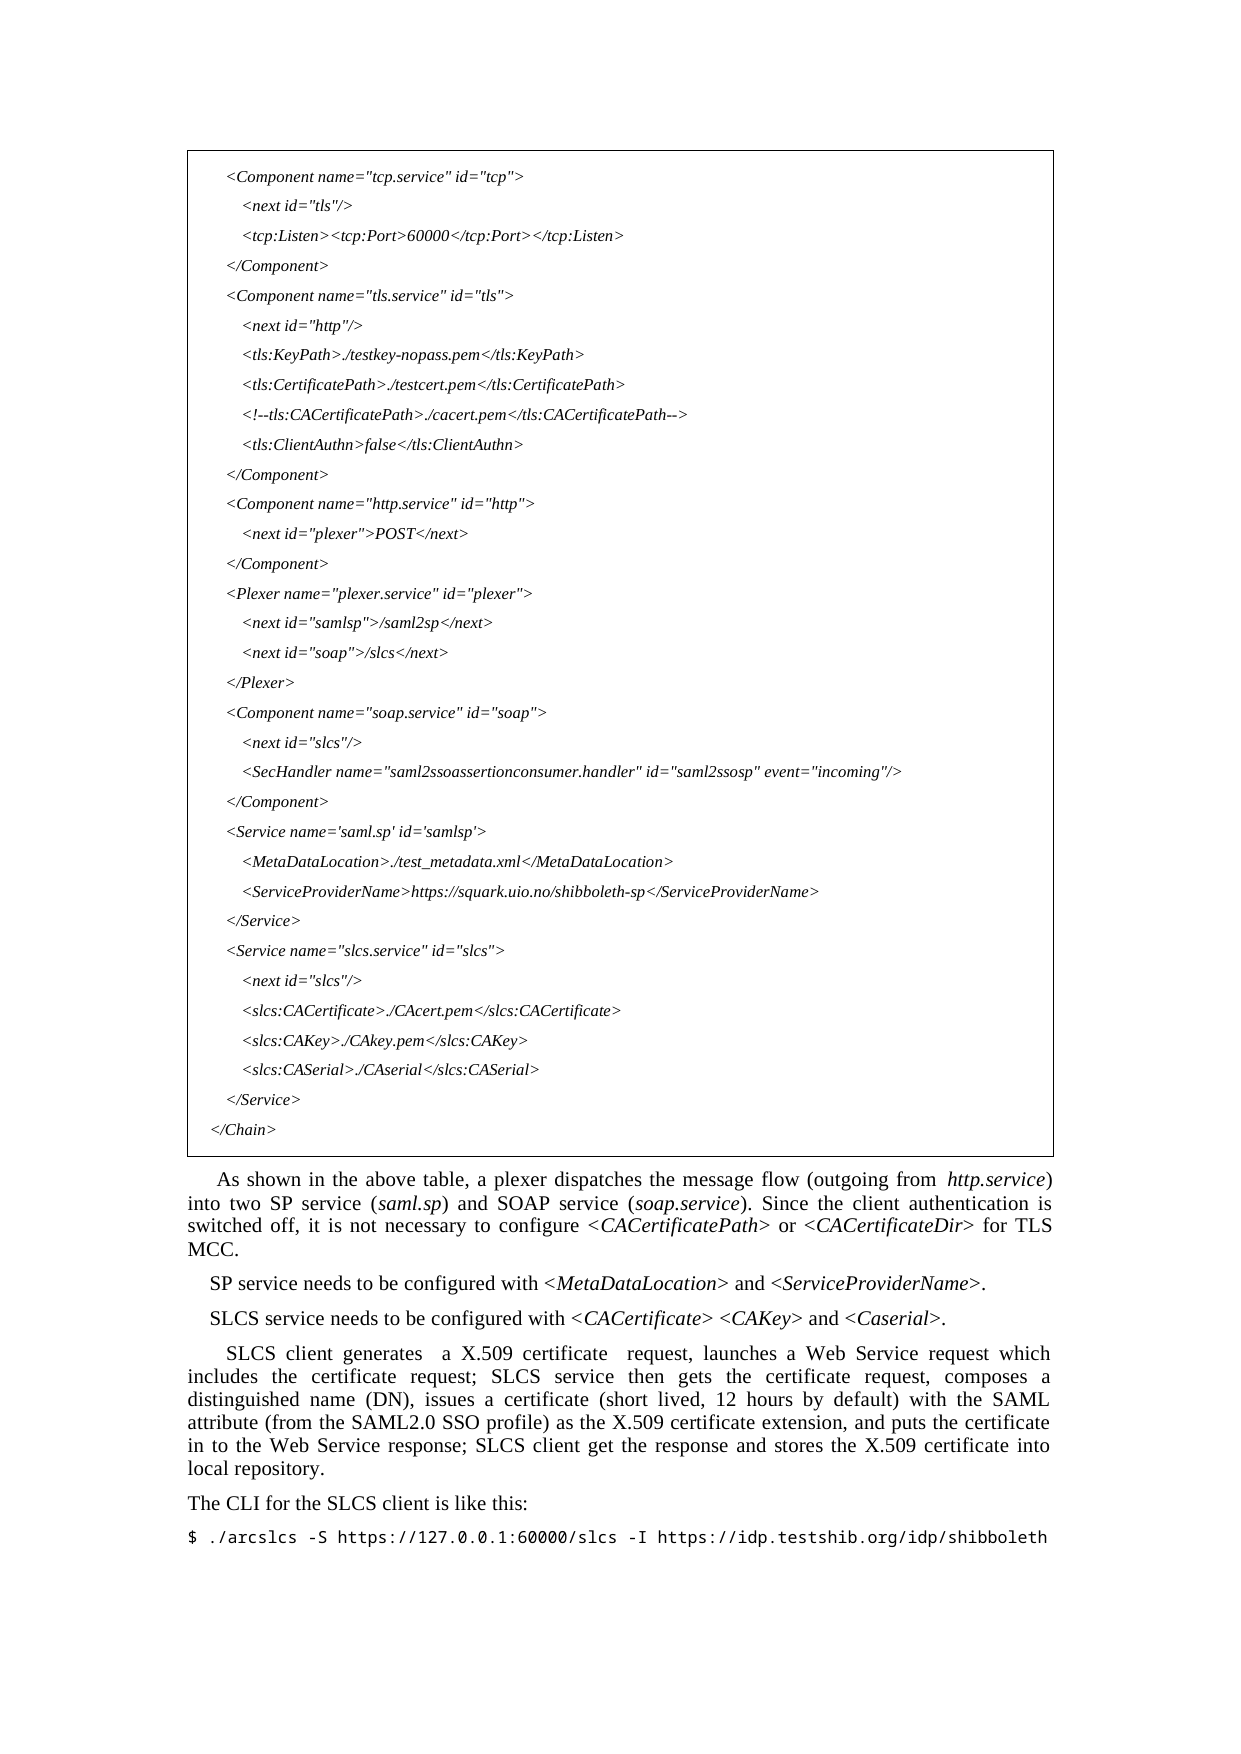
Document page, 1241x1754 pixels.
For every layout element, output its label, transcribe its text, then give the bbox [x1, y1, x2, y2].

text SLCS service needs to be configured with <CACertificate> <CAKey> and <Caserial>. [187, 1307, 1053, 1330]
text SLCS client generates a X.509 certificate request, launches a Web Service request which includes the certificate request; SLCS service then gets the certificate request, composes a distinguished name (DN), issues a certificate (short lived, 12 hours by default) with the SAML attribute (from the SAML2.0 SSO profile) as the X.509 certificate extension, and puts the certificate in to the Web Service response; SLCS client get the response and stores the X.509 certificate into local repository. [187, 1342, 1053, 1480]
text SP service needs to be configured with <MetaDataLocation> and <ServiceProviderName>. [187, 1272, 1053, 1295]
table_header <Component name="tcp.service" id="tcp"> <next id="tls"/> <tcp:Listen><tcp:Port>60000</tcp:Port></tcp:Listen> </Component> <Component name="tls.service" id="tls"> <next id="http"/> <tls:KeyPath>./testkey-nopass.pem</tls:KeyPath> <tls:CertificatePath>./testcert.pem</tls:CertificatePath> <!--tls:CACertificatePath>./cacert.pem</tls:CACertificatePath--> <tls:ClientAuthn>false</tls:ClientAuthn> </Component> <Component name="http.service" id="http"> <next id="plexer">POST</next> </Component> <Plexer name="plexer.service" id="plexer"> <next id="samlsp">/saml2sp</next> <next id="soap">/slcs</next> </Plexer> <Component name="soap.service" id="soap"> <next id="slcs"/> <SecHandler name="saml2ssoassertionconsumer.handler" id="saml2ssosp" event="incoming"/> </Component> <Service name='saml.sp' id='samlsp'> <MetaDataLocation>./test_metadata.xml</MetaDataLocation> <ServiceProviderName>https://squark.uio.no/shibboleth-sp</ServiceProviderName> </Service> <Service name="slcs.service" id="slcs"> <next id="slcs"/> <slcs:CACertificate>./CAcert.pem</slcs:CACertificate> <slcs:CAKey>./CAkey.pem</slcs:CAKey> <slcs:CASerial>./CAserial</slcs:CASerial> </Service> </Chain> [188, 151, 1053, 1156]
text As shown in the above table, a plexer dispatches the message flow (outgoing from http.service) into two SP service (saml.sp) and SOAP service (soap.service). Since the client authentication is switched off, it is not necessary to configure <CACertificatePath> or <CACertificateDir> for TLS MCC. [187, 1168, 1053, 1260]
text The CLI for the SLCS client is like this: [187, 1492, 1053, 1515]
text $ ./arcslcs -S https://127.0.0.1:60000/slcs -I https://idp.testshib.org/idp/shibboleth [187, 1526, 1053, 1549]
